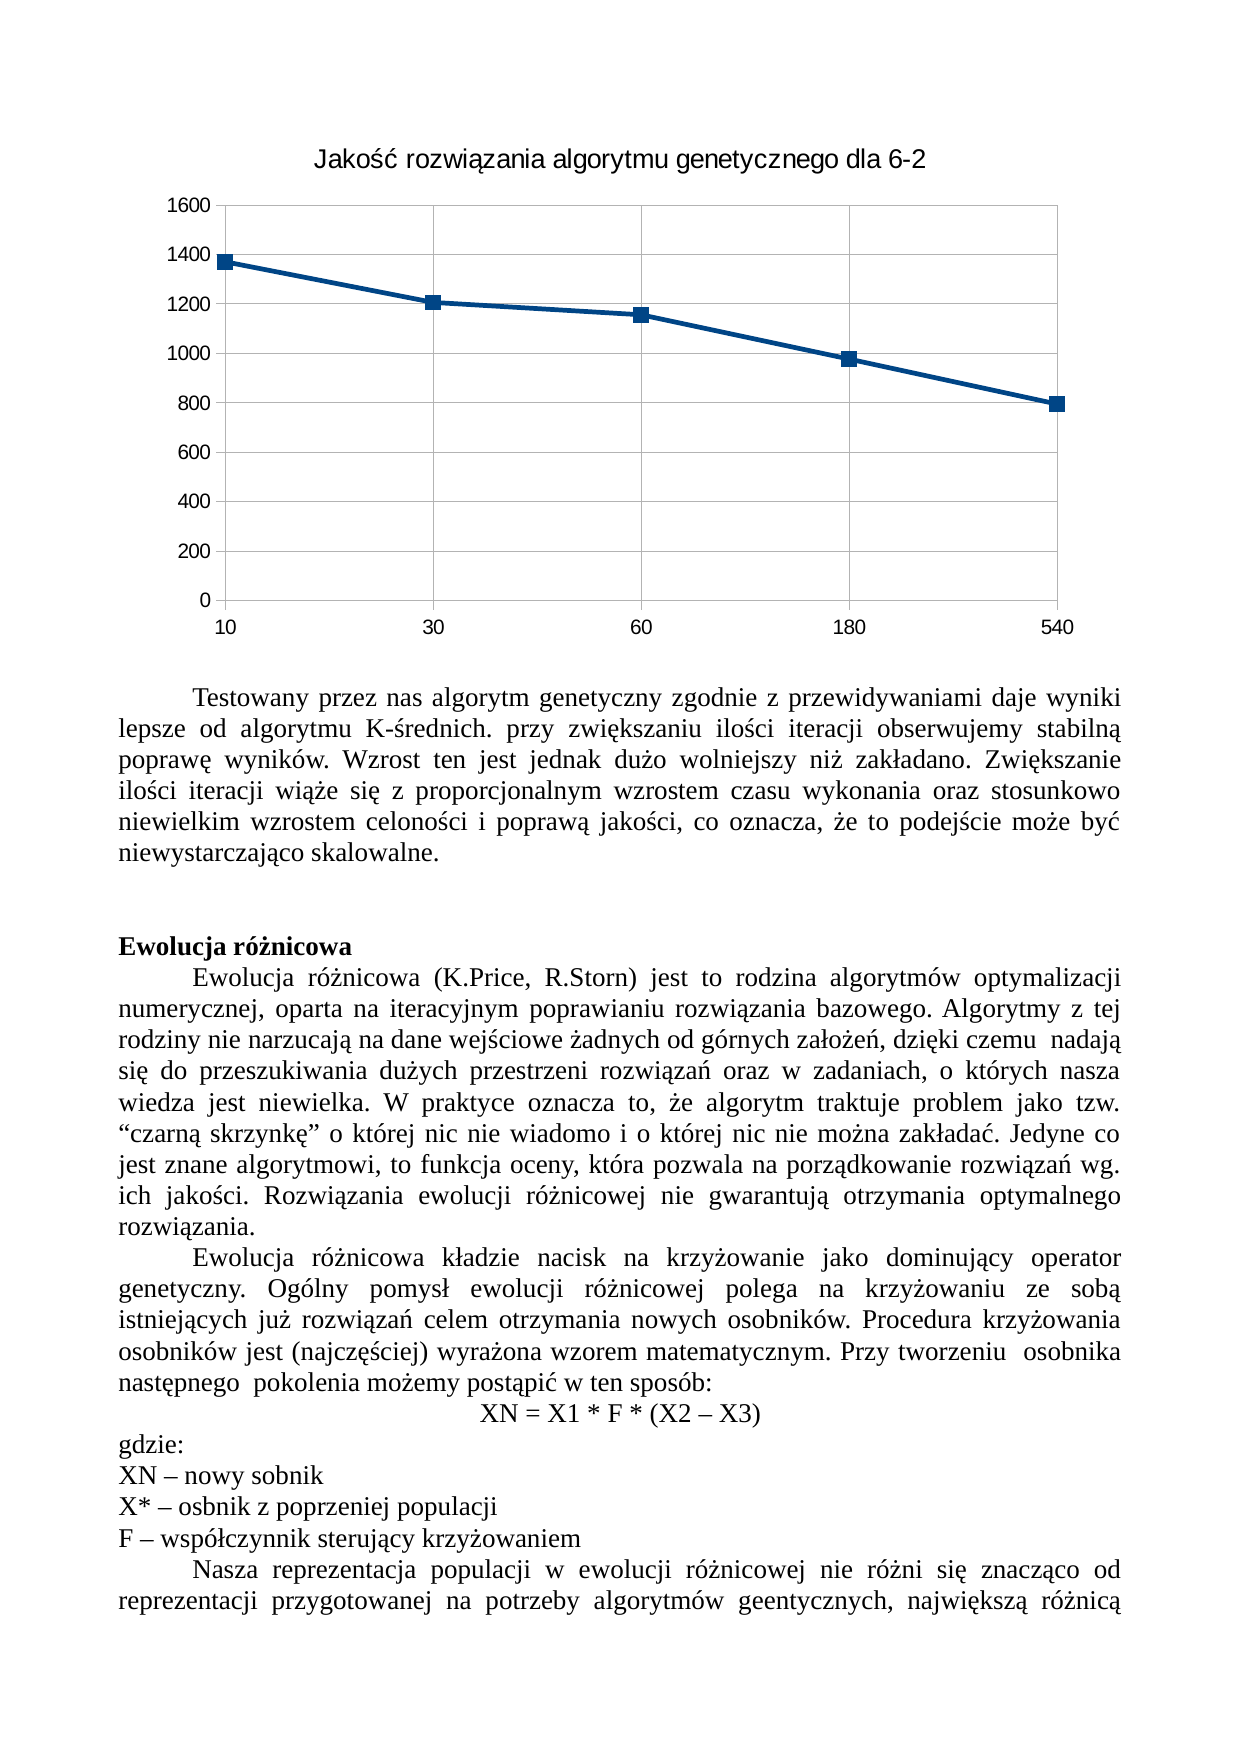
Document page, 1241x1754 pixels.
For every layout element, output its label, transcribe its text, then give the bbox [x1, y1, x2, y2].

text F – współczynnik sterujący krzyżowaniem [118, 1522, 1122, 1553]
text XN = X1 * F * (X2 – X3) [118, 1397, 1122, 1428]
text Nasza reprezentacja populacji w ewolucji różnicowej nie różni się znacząco od reprezentacji przygotowanej na potrzeby algorytmów geentycznych, największą różnicą [118, 1553, 1122, 1615]
text XN – nowy sobnik [118, 1459, 1122, 1491]
text Ewolucja różnicowa (K.Price, R.Storn) jest to rodzina algorytmów optymalizacji numerycznej, oparta na iteracyjnym poprawianiu rozwiązania bazowego. Algorytmy z tej rodziny nie narzucają na dane wejściowe żadnych od górnych założeń, dzięki czemu nadają się do przeszukiwania dużych przestrzeni rozwiązań oraz w zadaniach, o których nasza wiedza jest niewielka. W praktyce oznacza to, że algorytm traktuje problem jako tzw. “czarną skrzynkę” o której nic nie wiadomo i o której nic nie można zakładać. Jedyne co jest znane algorytmowi, to funkcja oceny, która pozwala na porządkowanie rozwiązań wg. ich jakości. Rozwiązania ewolucji różnicowej nie gwarantują otrzymania optymalnego rozwiązania. [118, 961, 1122, 1241]
text Ewolucja różnicowa kładzie nacisk na krzyżowanie jako dominujący operator genetyczny. Ogólny pomysł ewolucji różnicowej polega na krzyżowaniu ze sobą istniejących już rozwiązań celem otrzymania nowych osobników. Procedura krzyżowania osobników jest (najczęściej) wyrażona wzorem matematycznym. Przy tworzeniu osobnika następnego pokolenia możemy postąpić w ten sposób: [118, 1241, 1122, 1397]
text gdzie: [118, 1428, 1122, 1459]
text Ewolucja różnicowa [118, 930, 1122, 961]
text Testowany przez nas algorytm genetyczny zgodnie z przewidywaniami daje wyniki lepsze od algorytmu K-średnich. przy zwiększaniu ilości iteracji obserwujemy stabilną poprawę wyników. Wzrost ten jest jednak dużo wolniejszy niż zakładano. Zwiększanie ilości iteracji wiąże się z proporcjonalnym wzrostem czasu wykonania oraz stosunkowo niewielkim wzrostem celoności i poprawą jakości, co oznacza, że to podejście może być niewystarczająco skalowalne. [118, 681, 1122, 868]
text X* – osbnik z poprzeniej populacji [118, 1491, 1122, 1522]
